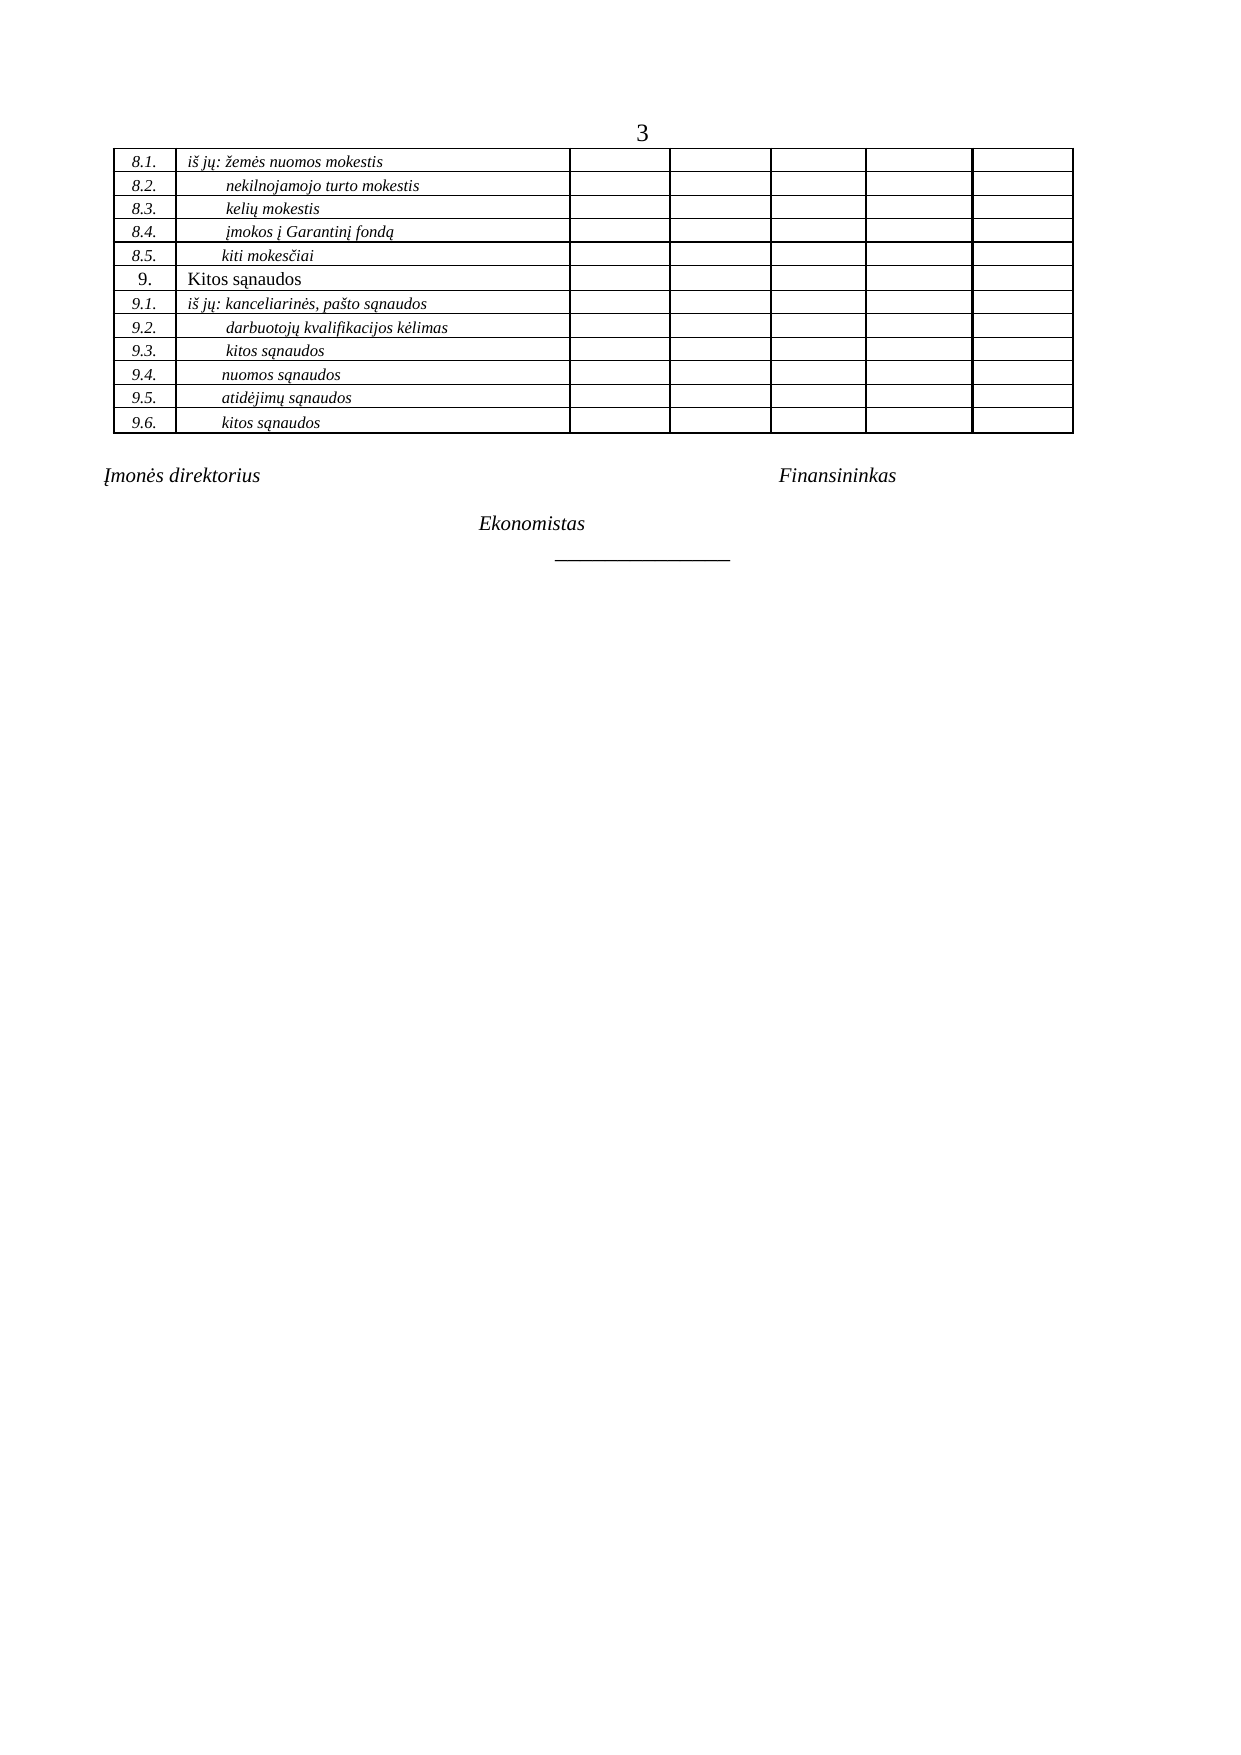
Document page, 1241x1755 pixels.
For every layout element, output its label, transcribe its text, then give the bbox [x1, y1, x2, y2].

table_cell [671, 172, 770, 194]
table_cell [671, 291, 770, 313]
table_cell [772, 196, 865, 218]
table_cell [867, 314, 971, 337]
table_cell [974, 314, 1072, 337]
table_cell kiti mokesčiai [177, 243, 569, 265]
table_cell [974, 149, 1072, 171]
table_cell kitos sąnaudos [177, 338, 569, 360]
table_cell darbuotojų kvalifikacijos kėlimas [177, 314, 569, 337]
table_cell atidėjimų sąnaudos [177, 385, 569, 407]
table_cell 8.5. [115, 243, 175, 265]
table_cell 9.6. [115, 408, 175, 432]
table_cell 9.4. [115, 361, 175, 383]
table_cell [974, 385, 1072, 407]
table_cell iš jų: kanceliarinės, pašto sąnaudos [177, 291, 569, 313]
table_cell 9. [115, 266, 175, 290]
table_cell 8.4. [115, 219, 175, 241]
table_cell [671, 219, 770, 241]
table_cell [571, 243, 669, 265]
table_cell nekilnojamojo turto mokestis [177, 172, 569, 194]
table_cell [772, 291, 865, 313]
text Įmonės direktorius Finansininkas [103, 463, 1181, 487]
table_cell [772, 149, 865, 171]
table_cell [867, 149, 971, 171]
table_cell [671, 149, 770, 171]
table_cell [671, 338, 770, 360]
table_cell [772, 338, 865, 360]
table_cell 9.3. [115, 338, 175, 360]
table_cell [867, 385, 971, 407]
table_cell [867, 338, 971, 360]
table_cell įmokos į Garantinį fondą [177, 219, 569, 241]
table_cell 9.1. [115, 291, 175, 313]
table_cell [671, 314, 770, 337]
table_cell [974, 291, 1072, 313]
table_cell [671, 196, 770, 218]
table_cell [671, 408, 770, 432]
table_cell Kitos sąnaudos [177, 266, 569, 290]
table_cell [772, 266, 865, 290]
table_cell [867, 361, 971, 383]
table_cell [974, 266, 1072, 290]
table_cell [974, 361, 1072, 383]
table_cell [867, 219, 971, 241]
table_cell nuomos sąnaudos [177, 361, 569, 383]
table_cell [671, 385, 770, 407]
table_cell [571, 361, 669, 383]
table_cell 8.2. [115, 172, 175, 194]
table_cell [974, 243, 1072, 265]
table_cell [772, 219, 865, 241]
table_cell [974, 408, 1072, 432]
table_cell [772, 408, 865, 432]
table_cell [671, 266, 770, 290]
text ______________ [103, 535, 1181, 564]
table_cell [867, 266, 971, 290]
table_cell [974, 338, 1072, 360]
table_cell [671, 243, 770, 265]
table_cell [974, 196, 1072, 218]
table_cell 9.2. [115, 314, 175, 337]
table_cell [772, 361, 865, 383]
table_cell 8.1. [115, 149, 175, 171]
table_cell [571, 385, 669, 407]
table_cell [571, 172, 669, 194]
table_cell [772, 385, 865, 407]
text Ekonomistas [103, 511, 1181, 535]
table_cell [772, 243, 865, 265]
table_cell [974, 172, 1072, 194]
table_cell [571, 196, 669, 218]
table_cell [772, 172, 865, 194]
table_cell [867, 291, 971, 313]
table_cell [671, 361, 770, 383]
table_cell [772, 314, 865, 337]
table_cell kelių mokestis [177, 196, 569, 218]
table_cell kitos sąnaudos [177, 408, 569, 432]
table_cell [571, 408, 669, 432]
table_cell iš jų: žemės nuomos mokestis [177, 149, 569, 171]
table_cell 8.3. [115, 196, 175, 218]
table_cell [974, 219, 1072, 241]
table_cell [571, 266, 669, 290]
table_cell [571, 314, 669, 337]
table_cell [867, 408, 971, 432]
table_cell [867, 172, 971, 194]
table_cell [571, 149, 669, 171]
table_cell [867, 243, 971, 265]
table_cell [571, 219, 669, 241]
table_cell [571, 291, 669, 313]
table_cell [867, 196, 971, 218]
table_cell [571, 338, 669, 360]
table_cell 9.5. [115, 385, 175, 407]
